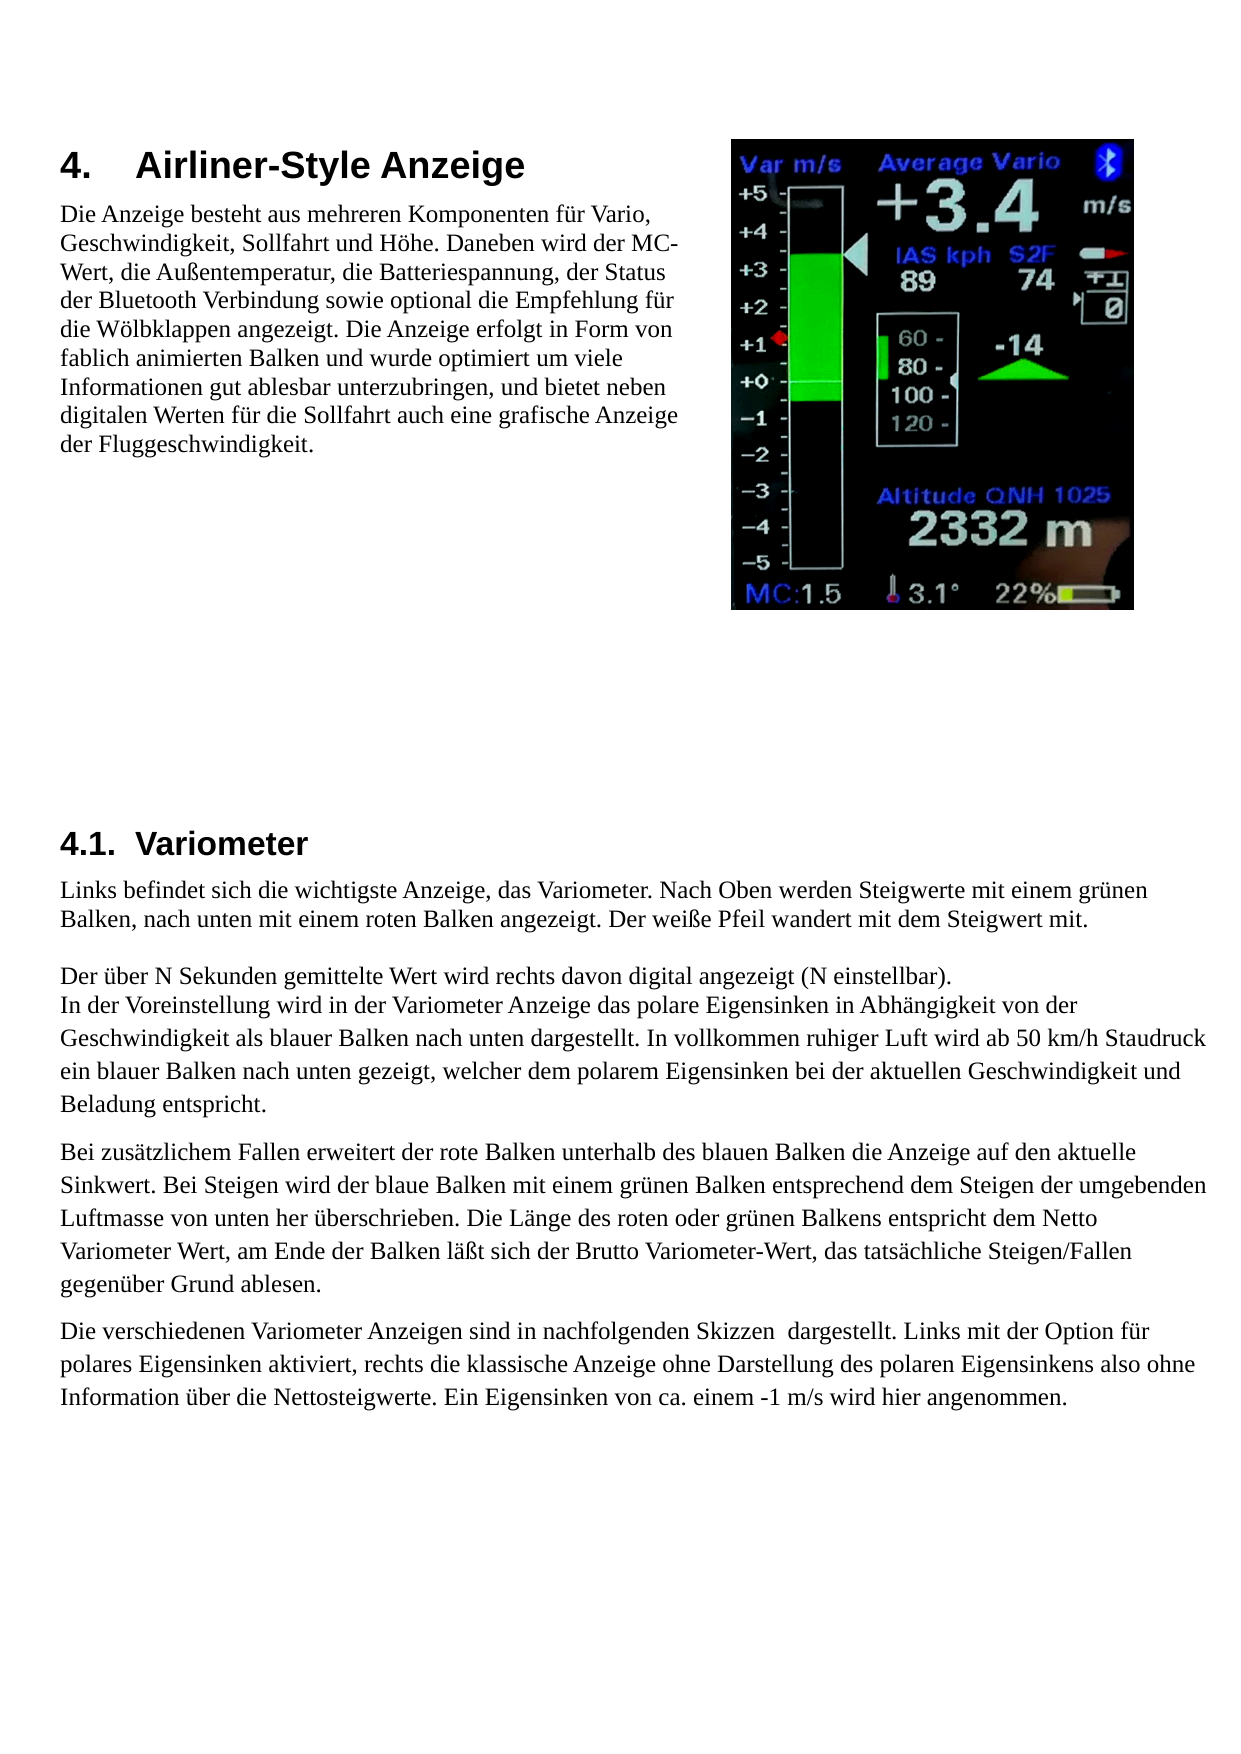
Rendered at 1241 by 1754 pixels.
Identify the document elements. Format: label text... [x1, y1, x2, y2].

text Bei zusätzlichem Fallen erweitert der rote Balken unterhalb des blauen Balken die Anzeige auf den aktuelle Sinkwert. Bei Steigen wird der blaue Balken mit einem grünen Balken entsprechend dem Steigen der umgebenden Luftmasse von unten her überschrieben. Die Länge des roten oder grünen Balkens entspricht dem Netto Variometer Wert, am Ende der Balken läßt sich der Brutto Variometer-Wert, das tatsächliche Steigen/Fallen gegenüber Grund ablesen. [60, 1137, 1207, 1297]
subtitle Variometer [60, 824, 1207, 862]
text [1134, 199, 1207, 458]
text Die Anzeige besteht aus mehreren Komponenten für Vario, Geschwindigkeit, Sollfahrt und Höhe. Daneben wird der MC-Wert, die Außentemperatur, die Batteriespannung, der Status der Bluetooth Verbindung sowie optional die Empfehlung für die Wölbklappen angezeigt. Die Anzeige erfolgt in Form von fablich animierten Balken und wurde optimiert um viele Informationen gut ablesbar unterzubringen, und bietet neben digitalen Werten für die Sollfahrt auch eine grafische Anzeige der Fluggeschwindigkeit. [60, 199, 731, 458]
subtitle Airliner-Style Anzeige [60, 143, 731, 187]
text Der über N Sekunden gemittelte Wert wird rechts davon digital angezeigt (N einstellbar). [60, 961, 1207, 990]
text Die verschiedenen Variometer Anzeigen sind in nachfolgenden Skizzen dargestellt. Links mit der Option für polares Eigensinken aktiviert, rechts die klassische Anzeige ohne Darstellung des polaren Eigensinkens also ohne Information über die Nettosteigwerte. Ein Eigensinken von ca. einem -1 m/s wird hier angenommen. [60, 1316, 1207, 1411]
picture [731, 139, 1134, 610]
text In der Voreinstellung wird in der Variometer Anzeige das polare Eigensinken in Abhängigkeit von der Geschwindigkeit als blauer Balken nach unten dargestellt. In vollkommen ruhiger Luft wird ab 50 km/h Staudruck ein blauer Balken nach unten gezeigt, welcher dem polarem Eigensinken bei der aktuellen Geschwindigkeit und Beladung entspricht. [60, 990, 1207, 1118]
text Links befindet sich die wichtigste Anzeige, das Variometer. Nach Oben werden Steigwerte mit einem grünen Balken, nach unten mit einem roten Balken angezeigt. Der weiße Pfeil wandert mit dem Steigwert mit. [60, 875, 1207, 932]
subtitle [1134, 143, 1207, 187]
